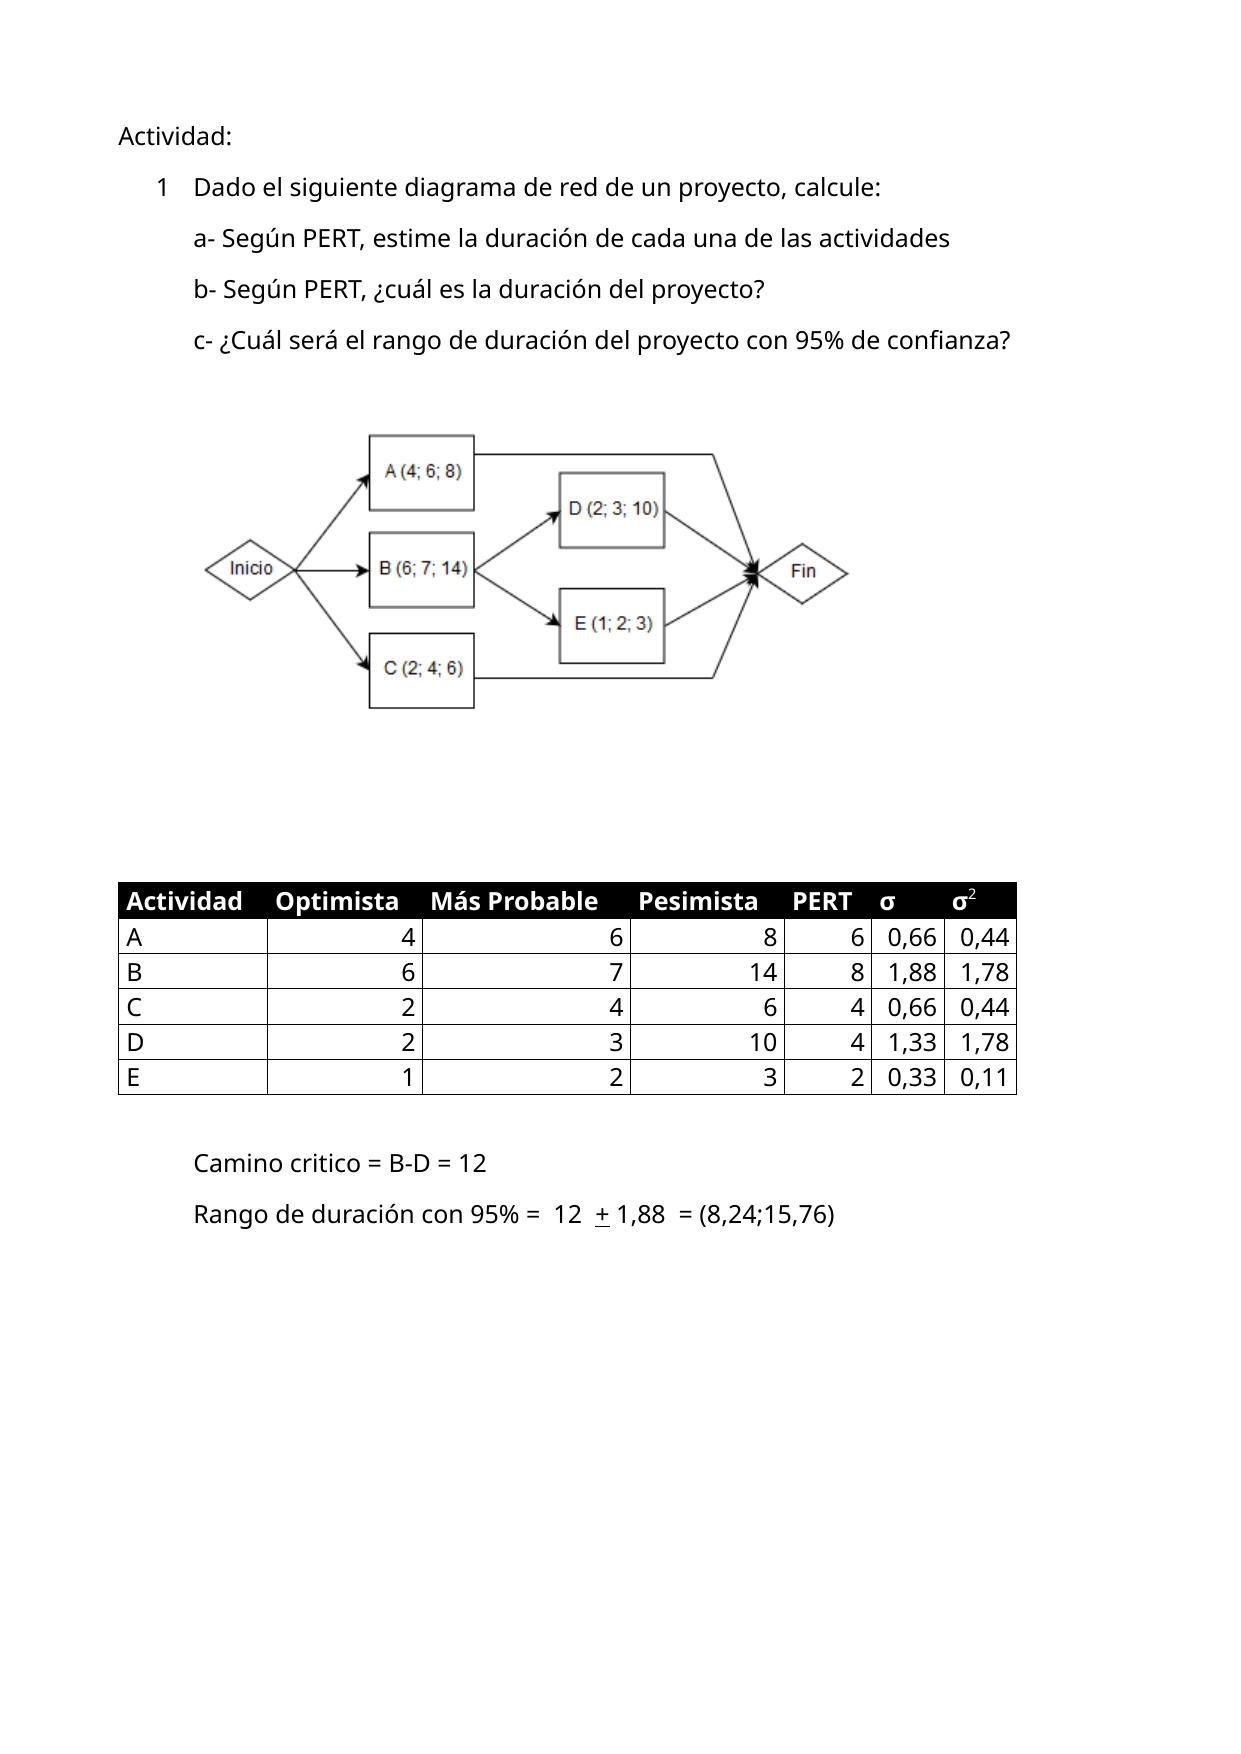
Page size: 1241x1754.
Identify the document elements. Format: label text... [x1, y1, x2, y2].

table_cell 2 [268, 989, 422, 1023]
table_cell 2 [785, 1060, 871, 1094]
table_header σ [872, 883, 944, 918]
table_cell 6 [631, 989, 784, 1023]
table_cell 0,66 [872, 919, 944, 953]
table_cell 4 [785, 1025, 871, 1058]
text a- Según PERT, estime la duración de cada una de las actividades [193, 220, 1122, 254]
text c- ¿Cuál será el rango de duración del proyecto con 95% de confianza? [193, 322, 1122, 356]
table_cell 1,78 [945, 1025, 1016, 1058]
table_cell 1,88 [872, 954, 944, 988]
table_cell 0,11 [945, 1060, 1016, 1094]
table_cell B [119, 954, 267, 988]
table_cell 0,44 [945, 989, 1016, 1023]
picture [193, 424, 854, 712]
text Rango de duración con 95% = 12 + 1,88 = (8,24;15,76) [193, 1197, 1122, 1231]
table_header Más Probable [423, 883, 630, 918]
table_cell 6 [423, 919, 630, 953]
table_cell 1 [268, 1060, 422, 1094]
table_cell 8 [785, 954, 871, 988]
table_cell C [119, 989, 267, 1023]
table_cell 1,78 [945, 954, 1016, 988]
table_cell 10 [631, 1025, 784, 1058]
table_cell 3 [423, 1025, 630, 1058]
table_cell 4 [268, 919, 422, 953]
list Dado el siguiente diagrama de red de un proyecto, calcule: [156, 169, 1122, 203]
table_header PERT [785, 883, 871, 918]
table_cell 6 [268, 954, 422, 988]
table_cell 2 [423, 1060, 630, 1094]
table_header Pesimista [631, 883, 784, 918]
table_cell 0,66 [872, 989, 944, 1023]
table_header σ2 [945, 883, 1016, 918]
table_cell 0,44 [945, 919, 1016, 953]
table_cell 0,33 [872, 1060, 944, 1094]
table_cell 8 [631, 919, 784, 953]
table_cell 6 [785, 919, 871, 953]
text Camino critico = B-D = 12 [193, 1146, 1122, 1180]
text b- Según PERT, ¿cuál es la duración del proyecto? [193, 271, 1122, 305]
table_cell D [119, 1025, 267, 1058]
table_cell 3 [631, 1060, 784, 1094]
table_cell A [119, 919, 267, 953]
table_cell 4 [785, 989, 871, 1023]
table_cell 14 [631, 954, 784, 988]
table_cell 7 [423, 954, 630, 988]
text Actividad: [118, 118, 1122, 152]
table_header Optimista [268, 883, 422, 918]
table_cell 1,33 [872, 1025, 944, 1058]
table_cell E [119, 1060, 267, 1094]
table_header Actividad [119, 883, 267, 918]
table_cell 2 [268, 1025, 422, 1058]
table_cell 4 [423, 989, 630, 1023]
